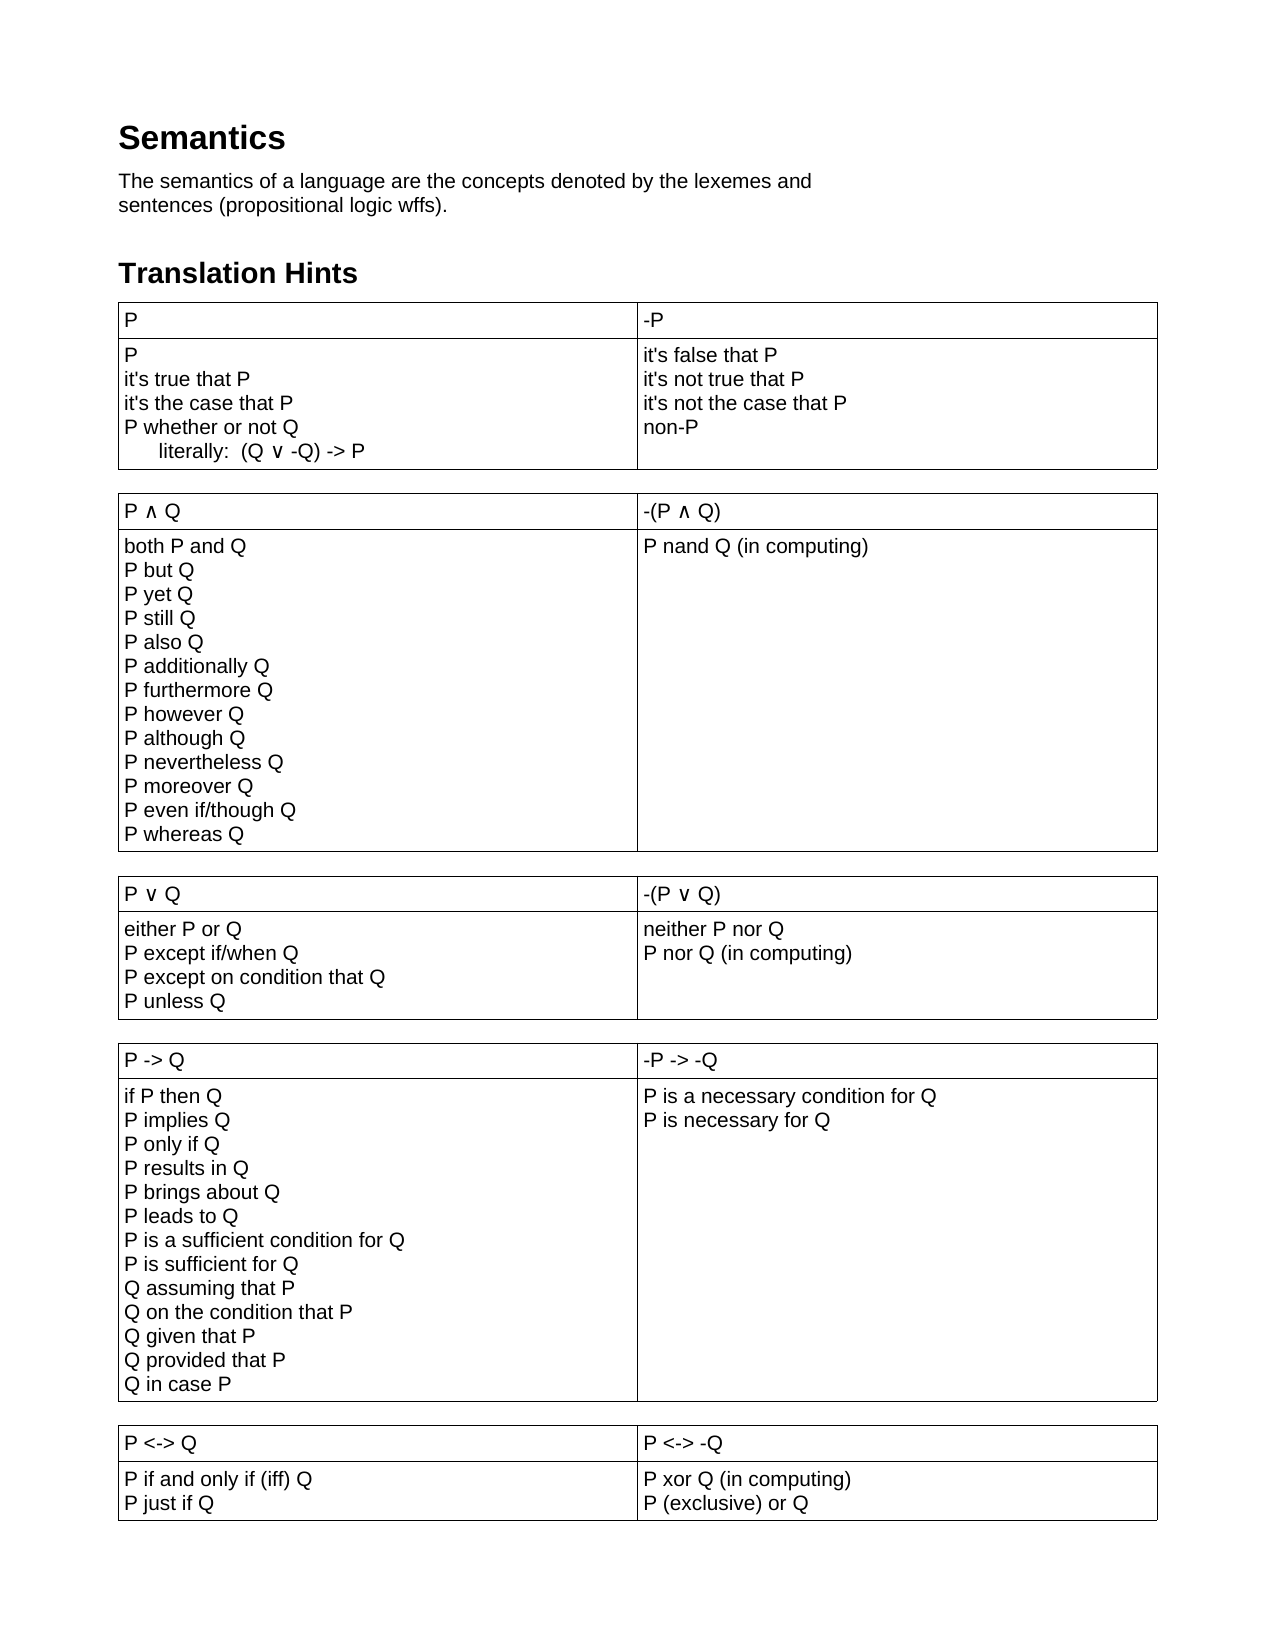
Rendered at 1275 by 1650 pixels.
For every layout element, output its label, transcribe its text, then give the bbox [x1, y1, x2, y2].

subtitle Semantics [118, 118, 1157, 157]
table_header -(P ∧ Q) [638, 494, 1157, 528]
table_cell P if and only if (iff) Q P just if Q [119, 1462, 637, 1520]
subtitle Translation Hints [118, 256, 1157, 289]
table_header P <-> Q [119, 1426, 637, 1461]
table_cell both P and Q P but Q P yet Q P still Q P also Q P additionally Q P furthermore Q P however Q P although Q P nevertheless Q P moreover Q P even if/though Q P whereas Q [119, 530, 637, 851]
table_header -P -> -Q [638, 1044, 1157, 1078]
table_cell P is a necessary condition for Q P is necessary for Q [638, 1079, 1157, 1401]
table_header -P [638, 303, 1157, 337]
table_header P -> Q [119, 1044, 637, 1078]
table_cell neither P nor Q P nor Q (in computing) [638, 912, 1157, 1018]
table_cell it's false that P it's not true that P it's not the case that P non-P [638, 339, 1157, 469]
table_header P <-> -Q [638, 1426, 1157, 1461]
text sentences (propositional logic wffs). [118, 193, 1157, 217]
table_header P ∨ Q [119, 877, 637, 911]
table_cell P it's true that P it's the case that P P whether or not Q literally: (Q ∨ -Q) -> P [119, 339, 637, 469]
table_header P ∧ Q [119, 494, 637, 528]
table_cell either P or Q P except if/when Q P except on condition that Q P unless Q [119, 912, 637, 1018]
table_cell if P then Q P implies Q P only if Q P results in Q P brings about Q P leads to Q P is a sufficient condition for Q P is sufficient for Q Q assuming that P Q on the condition that P Q given that P Q provided that P Q in case P [119, 1079, 637, 1401]
table_cell P nand Q (in computing) [638, 530, 1157, 851]
table_header P [119, 303, 637, 337]
text The semantics of a language are the concepts denoted by the lexemes and [118, 169, 1157, 193]
table_header -(P ∨ Q) [638, 877, 1157, 911]
table_cell P xor Q (in computing) P (exclusive) or Q [638, 1462, 1157, 1520]
